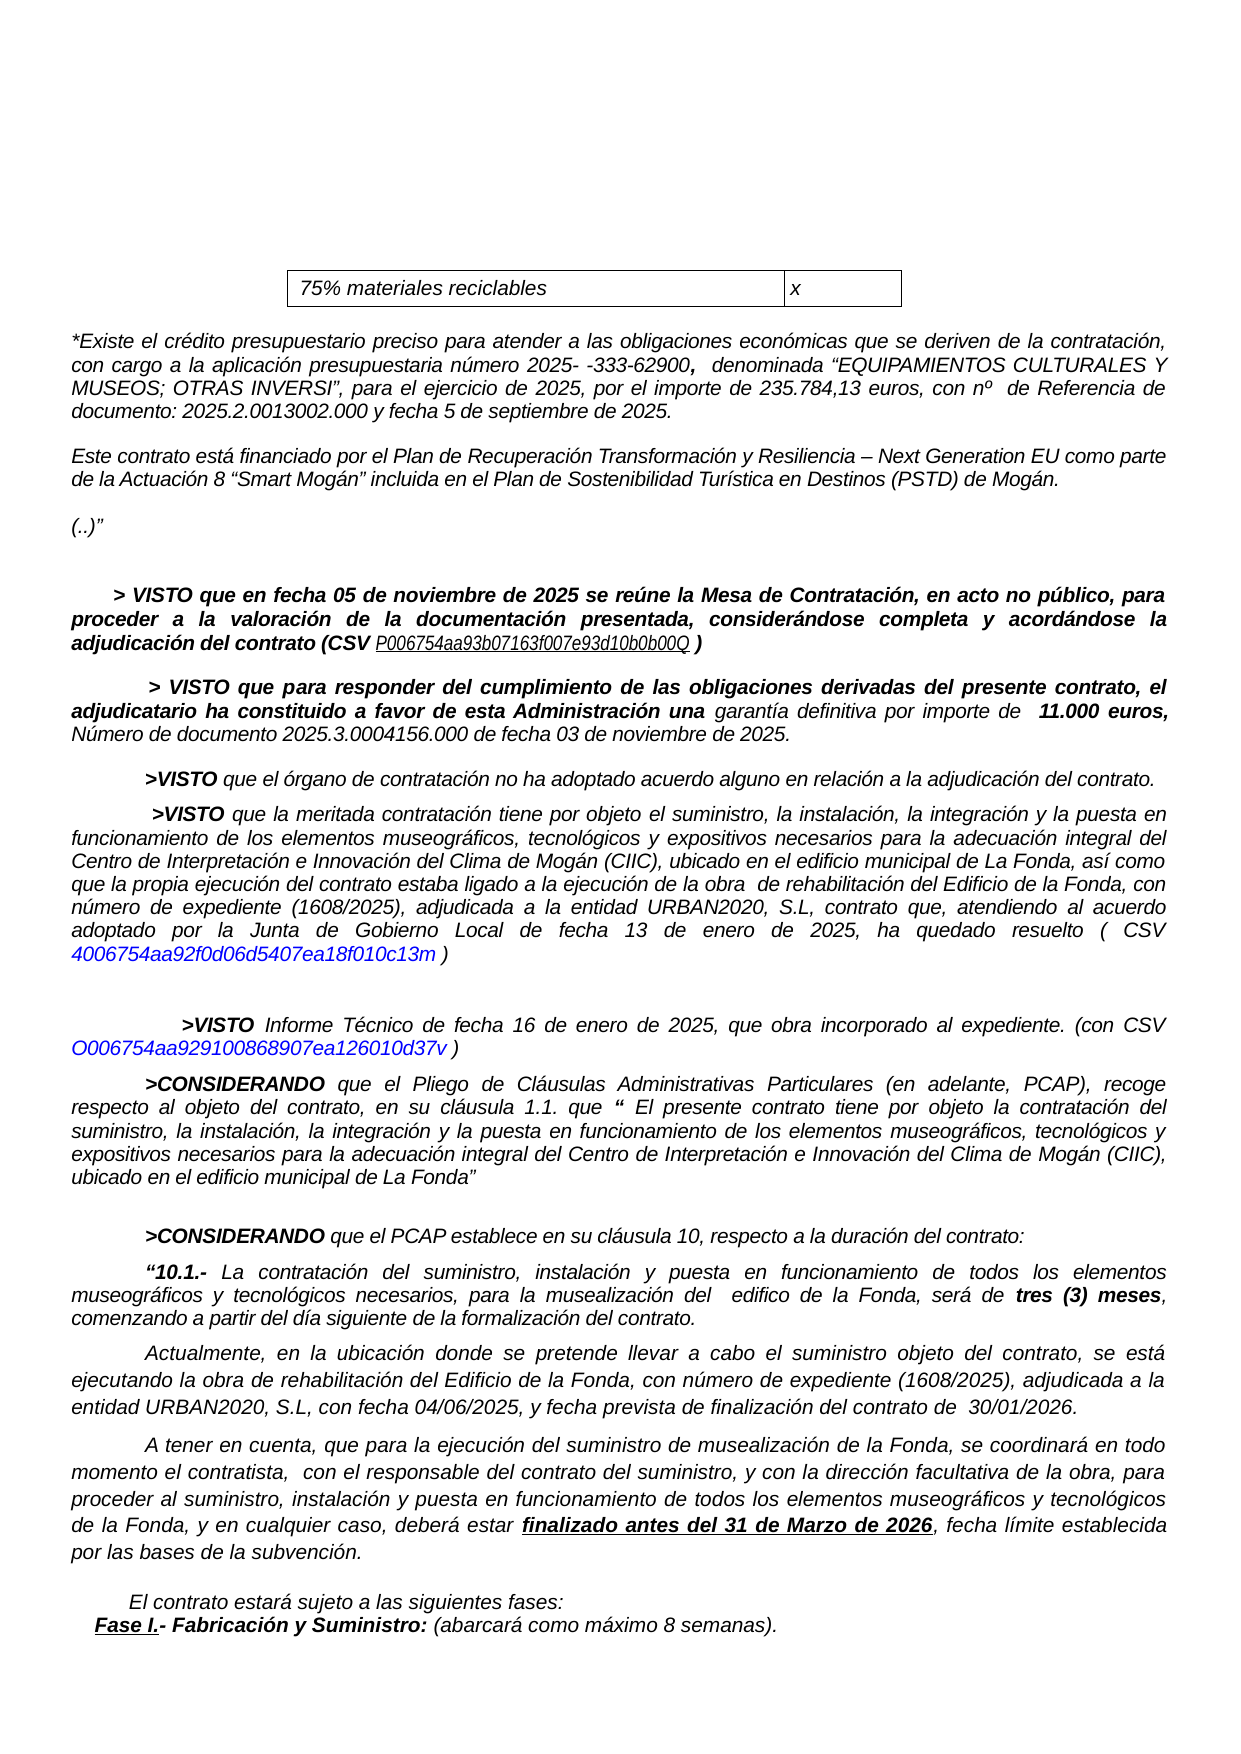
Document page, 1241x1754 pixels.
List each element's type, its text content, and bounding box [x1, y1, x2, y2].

text > VISTO que en fecha 05 de noviembre de 2025 se reúne la Mesa de Contratación, en acto no público, para proceder a la valoración de la documentación presentada, considerándose completa y acordándose la adjudicación del contrato (CSV P006754aa93b07163f007e93d10b0b00Q ) [71, 584, 1169, 654]
text Fase I.- Fabricación y Suministro: (abarcará como máximo 8 semanas). [71, 1613, 1169, 1637]
text A tener en cuenta, que para la ejecución del suministro de musealización de la Fonda, se coordinará en todo momento el contratista, con el responsable del contrato del suministro, y con la dirección facultativa de la obra, para proceder al suministro, instalación y puesta en funcionamiento de todos los elementos museográficos y tecnológicos de la Fonda, y en cualquier caso, deberá estar finalizado antes del 31 de Marzo de 2026, fecha límite establecida por las bases de la subvención. [71, 1434, 1169, 1564]
table_cell x [785, 271, 901, 306]
text >CONSIDERANDO que el Pliego de Cláusulas Administrativas Particulares (en adelante, PCAP), recoge respecto al objeto del contrato, en su cláusula 1.1. que “ El presente contrato tiene por objeto la contratación del suministro, la instalación, la integración y la puesta en funcionamiento de los elementos museográficos, tecnológicos y expositivos necesarios para la adecuación integral del Centro de Interpretación e Innovación del Clima de Mogán (CIIC), ubicado en el edificio municipal de La Fonda” [71, 1073, 1169, 1189]
text *Existe el crédito presupuestario preciso para atender a las obligaciones económicas que se deriven de la contratación, con cargo a la aplicación presupuestaria número 2025- -333-62900, denominada “EQUIPAMIENTOS CULTURALES Y MUSEOS; OTRAS INVERSI”, para el ejercicio de 2025, por el importe de 235.784,13 euros, con nº de Referencia de documento: 2025.2.0013002.000 y fecha 5 de septiembre de 2025. [71, 330, 1169, 423]
text >CONSIDERANDO que el PCAP establece en su cláusula 10, respecto a la duración del contrato: [71, 1224, 1169, 1248]
text Actualmente, en la ubicación donde se pretende llevar a cabo el suministro objeto del contrato, se está ejecutando la obra de rehabilitación del Edificio de la Fonda, con número de expediente (1608/2025), adjudicada a la entidad URBAN2020, S.L, con fecha 04/06/2025, y fecha prevista de finalización del contrato de 30/01/2026. [71, 1342, 1169, 1418]
text >VISTO Informe Técnico de fecha 16 de enero de 2025, que obra incorporado al expediente. (con CSV O006754aa929100868907ea126010d37v ) [71, 1014, 1169, 1060]
text >VISTO que la meritada contratación tiene por objeto el suministro, la instalación, la integración y la puesta en funcionamiento de los elementos museográficos, tecnológicos y expositivos necesarios para la adecuación integral del Centro de Interpretación e Innovación del Clima de Mogán (CIIC), ubicado en el edificio municipal de La Fonda, así como que la propia ejecución del contrato estaba ligado a la ejecución de la obra de rehabilitación del Edificio de la Fonda, con número de expediente (1608/2025), adjudicada a la entidad URBAN2020, S.L, contrato que, atendiendo al acuerdo adoptado por la Junta de Gobierno Local de fecha 13 de enero de 2025, ha quedado resuelto ( CSV 4006754aa92f0d06d5407ea18f010c13m ) [71, 803, 1169, 966]
text > VISTO que para responder del cumplimiento de las obligaciones derivadas del presente contrato, el adjudicatario ha constituido a favor de esta Administración una garantía definitiva por importe de 11.000 euros, Número de documento 2025.3.0004156.000 de fecha 03 de noviembre de 2025. [71, 676, 1169, 746]
text El contrato estará sujeto a las siguientes fases: [71, 1590, 1169, 1613]
table_cell 75% materiales reciclables [288, 271, 784, 306]
text “10.1.- La contratación del suministro, instalación y puesta en funcionamiento de todos los elementos museográficos y tecnológicos necesarios, para la musealización del edifico de la Fonda, será de tres (3) meses, comenzando a partir del día siguiente de la formalización del contrato. [71, 1260, 1169, 1330]
text (..)” [71, 514, 1169, 537]
text >VISTO que el órgano de contratación no ha adoptado acuerdo alguno en relación a la adjudicación del contrato. [71, 767, 1169, 790]
text Este contrato está financiado por el Plan de Recuperación Transformación y Resiliencia – Next Generation EU como parte de la Actuación 8 “Smart Mogán” incluida en el Plan de Sostenibilidad Turística en Destinos (PSTD) de Mogán. [71, 444, 1169, 491]
